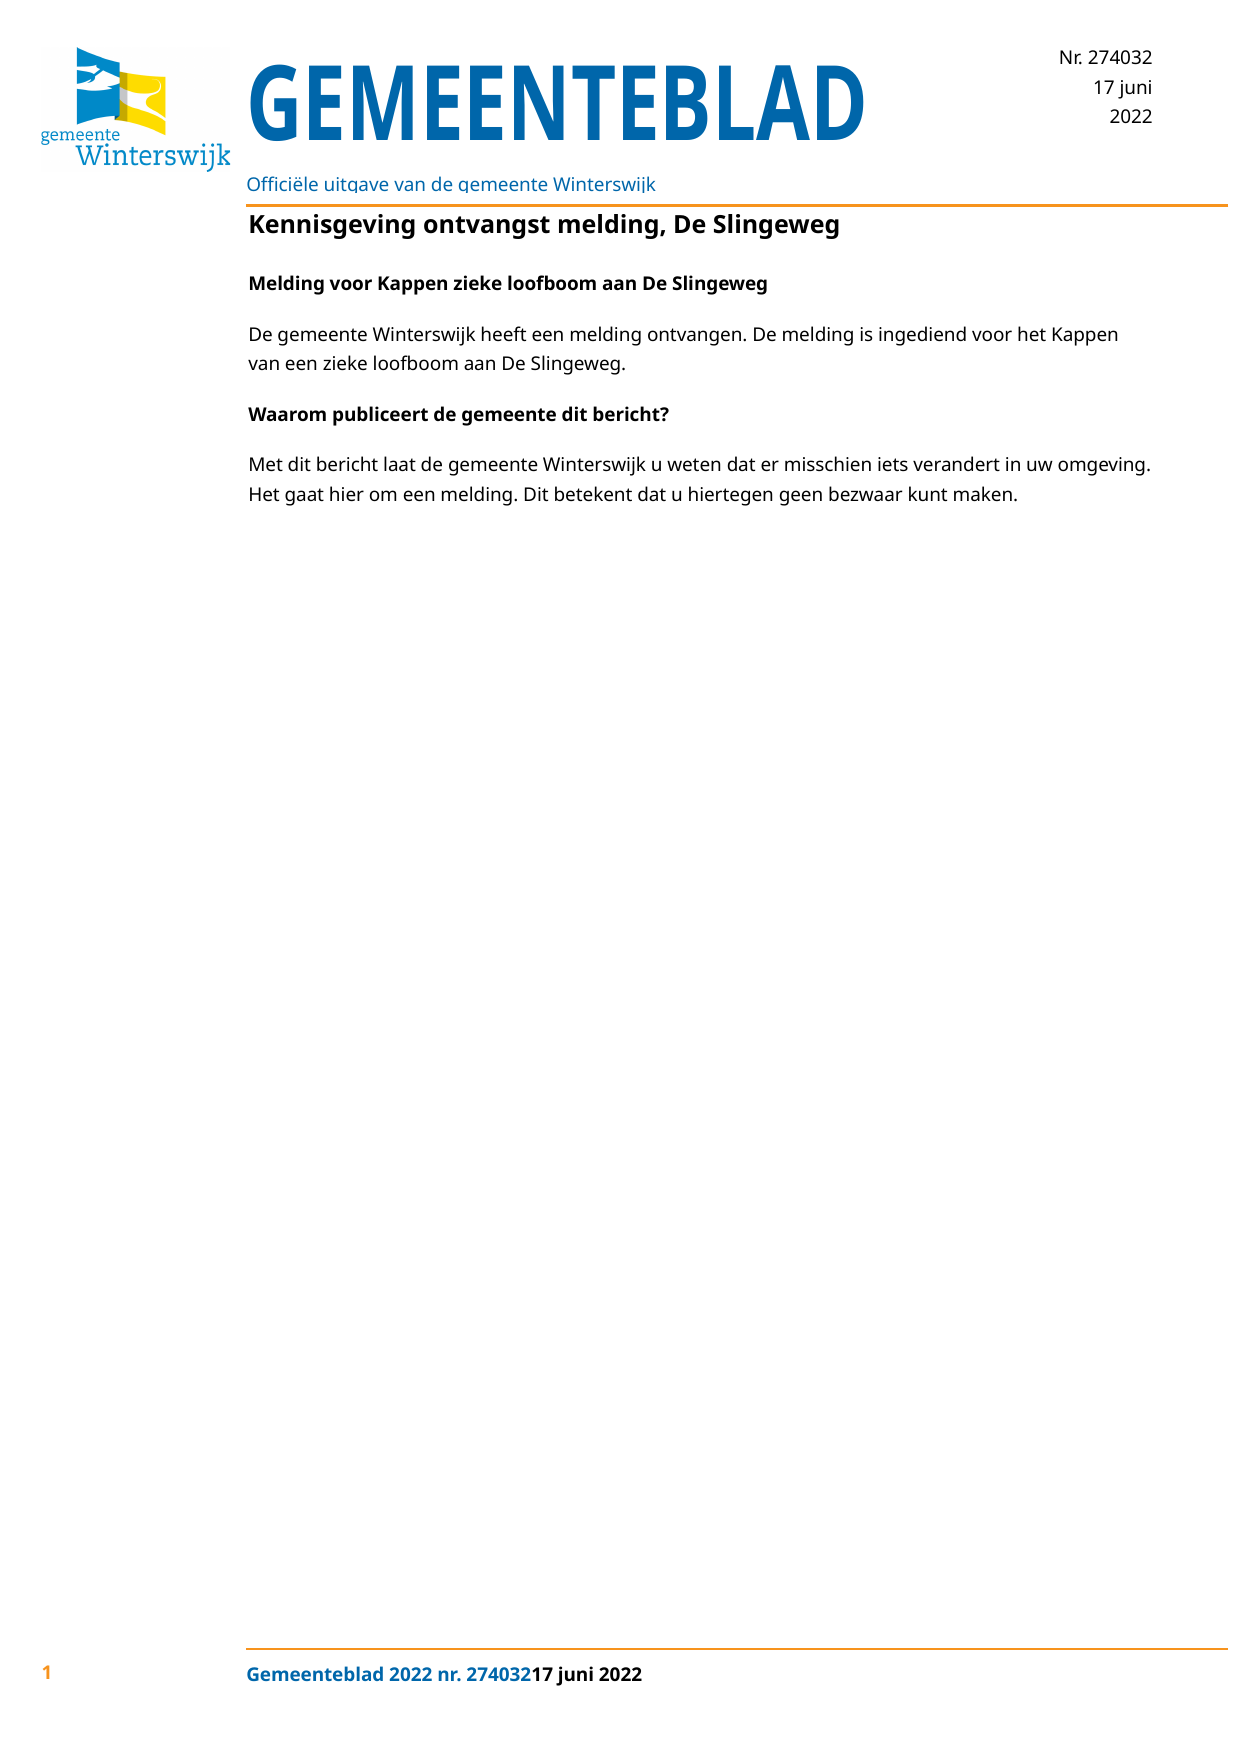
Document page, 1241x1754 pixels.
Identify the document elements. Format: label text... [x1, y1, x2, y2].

text Melding voor Kappen zieke loofboom aan De Slingeweg [248, 270, 1152, 296]
text Waarom publiceert de gemeente dit bericht? [248, 401, 1152, 426]
text De gemeente Winterswijk heeft een melding ontvangen. De melding is ingediend voor het Kappen van een zieke loofboom aan De Slingeweg. [248, 321, 1152, 376]
picture [225, 153, 231, 162]
text Met dit bericht laat de gemeente Winterswijk u weten dat er misschien iets verandert in uw omgeving. Het gaat hier om een melding. Dit betekent dat u hiertegen geen bezwaar kunt maken. [248, 451, 1152, 506]
text Kennisgeving ontvangst melding, De Slingeweg [248, 207, 1152, 241]
picture [41, 47, 231, 172]
